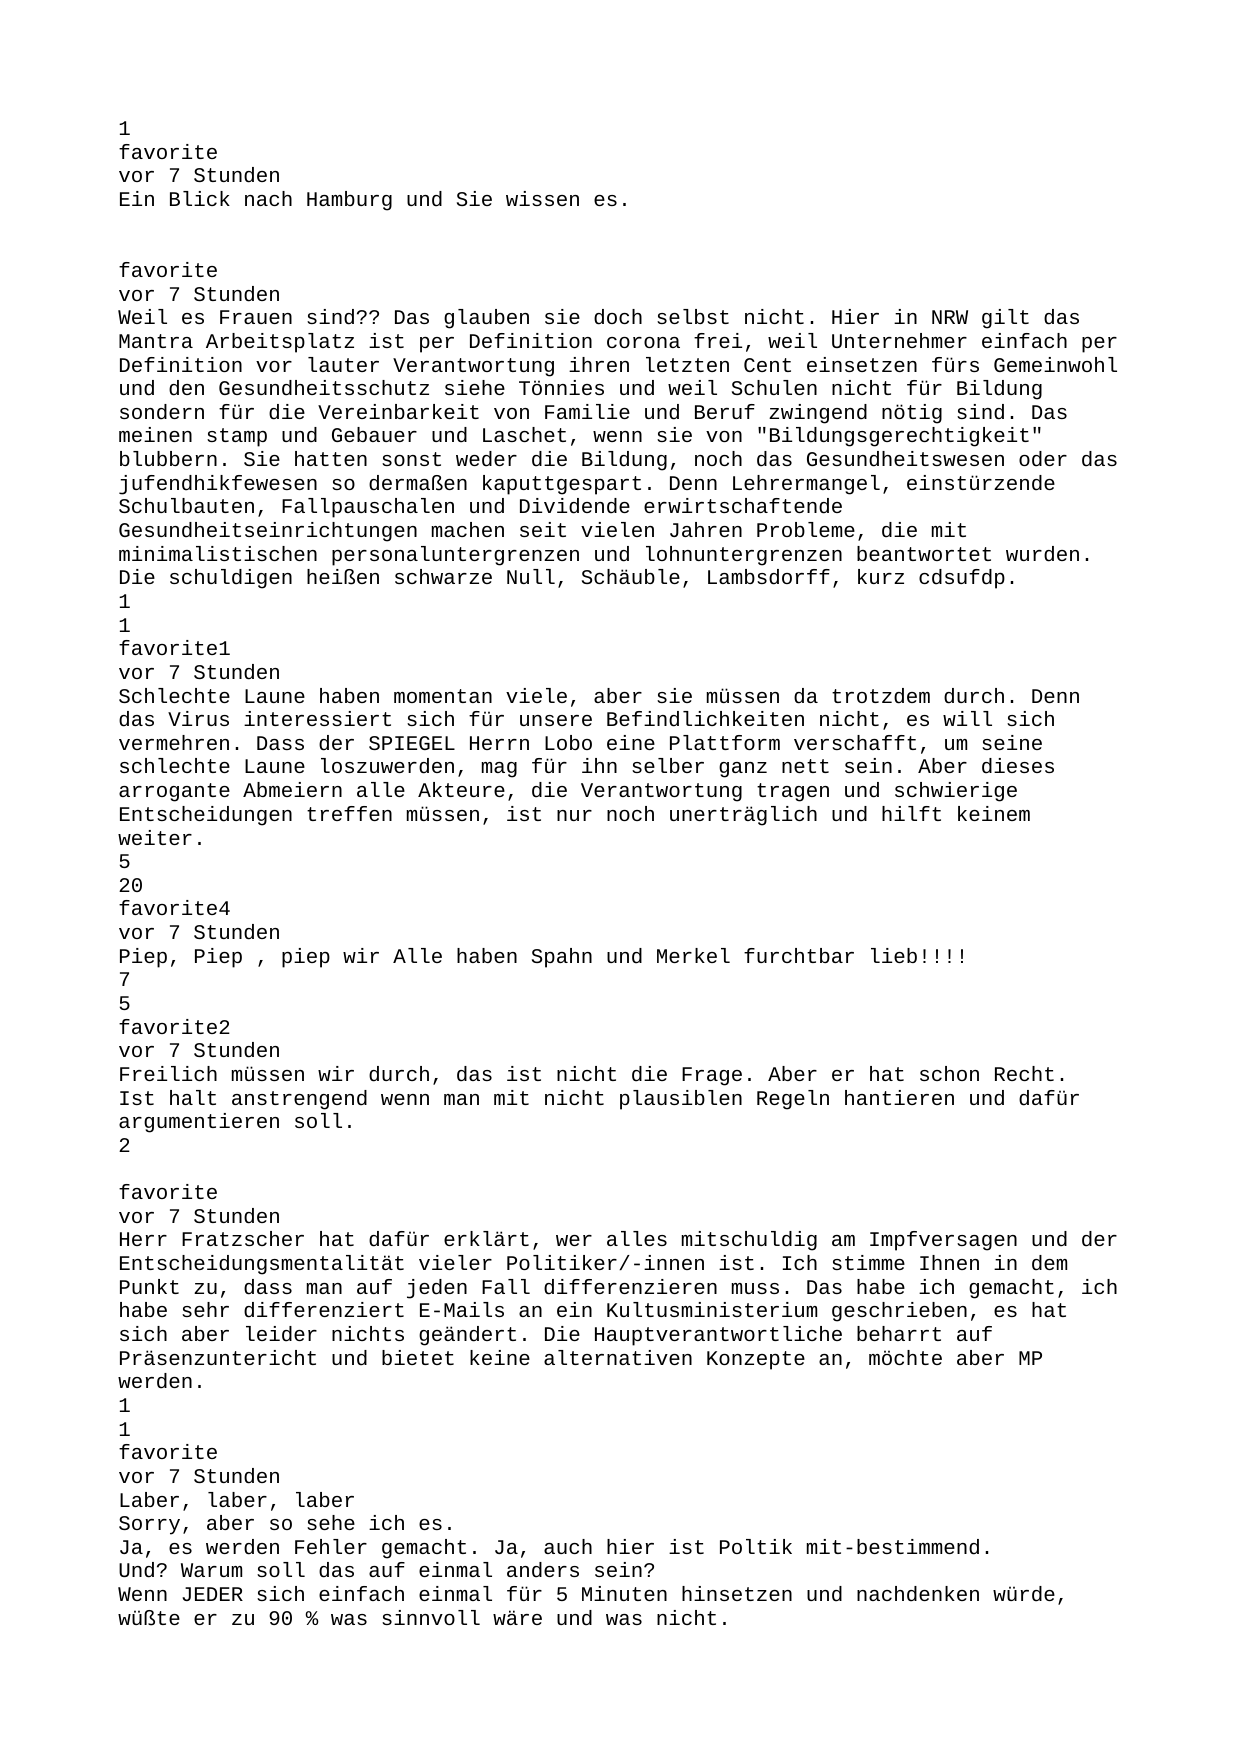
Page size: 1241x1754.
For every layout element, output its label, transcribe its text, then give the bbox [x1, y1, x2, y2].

text favorite1 [118, 638, 1122, 662]
text 1 [118, 615, 1122, 638]
text Wenn JEDER sich einfach einmal für 5 Minuten hinsetzen und nachdenken würde, wüßte er zu 90 % was sinnvoll wäre und was nicht. [118, 1584, 1122, 1631]
text favorite2 [118, 1017, 1122, 1040]
text 1 [118, 1419, 1122, 1442]
text favorite [118, 1182, 1122, 1206]
text vor 7 Stunden [118, 1466, 1122, 1489]
text favorite [118, 142, 1122, 165]
text Weil es Frauen sind?? Das glauben sie doch selbst nicht. Hier in NRW gilt das Mantra Arbeitsplatz ist per Definition corona frei, weil Unternehmer einfach per Definition vor lauter Verantwortung ihren letzten Cent einsetzen fürs Gemeinwohl und den Gesundheitsschutz siehe Tönnies und weil Schulen nicht für Bildung sondern für die Vereinbarkeit von Familie und Beruf zwingend nötig sind. Das meinen stamp und Gebauer und Laschet, wenn sie von "Bildungsgerechtigkeit" blubbern. Sie hatten sonst weder die Bildung, noch das Gesundheitswesen oder das jufendhikfewesen so dermaßen kaputtgespart. Denn Lehrermangel, einstürzende Schulbauten, Fallpauschalen und Dividende erwirtschaftende Gesundheitseinrichtungen machen seit vielen Jahren Probleme, die mit minimalistischen personaluntergrenzen und lohnuntergrenzen beantwortet wurden. Die schuldigen heißen schwarze Null, Schäuble, Lambsdorff, kurz cdsufdp. [118, 307, 1122, 591]
text 5 [118, 851, 1122, 875]
text vor 7 Stunden [118, 922, 1122, 946]
text 1 [118, 118, 1122, 142]
text Freilich müssen wir durch, das ist nicht die Frage. Aber er hat schon Recht. [118, 1064, 1122, 1088]
text Schlechte Laune haben momentan viele, aber sie müssen da trotzdem durch. Denn das Virus interessiert sich für unsere Befindlichkeiten nicht, es will sich vermehren. Dass der SPIEGEL Herrn Lobo eine Plattform verschafft, um seine schlechte Laune loszuwerden, mag für ihn selber ganz nett sein. Aber dieses arrogante Abmeiern alle Akteure, die Verantwortung tragen und schwierige Entscheidungen treffen müssen, ist nur noch unerträglich und hilft keinem weiter. [118, 686, 1122, 851]
text Herr Fratzscher hat dafür erklärt, wer alles mitschuldig am Impfversagen und der Entscheidungsmentalität vieler Politiker/-innen ist. Ich stimme Ihnen in dem Punkt zu, dass man auf jeden Fall differenzieren muss. Das habe ich gemacht, ich habe sehr differenziert E-Mails an ein Kultusministerium geschrieben, es hat sich aber leider nichts geändert. Die Hauptverantwortliche beharrt auf Präsenzuntericht und bietet keine alternativen Konzepte an, möchte aber MP werden. [118, 1229, 1122, 1395]
text vor 7 Stunden [118, 165, 1122, 189]
text Piep, Piep , piep wir Alle haben Spahn und Merkel furchtbar lieb!!!! [118, 946, 1122, 969]
text Laber, laber, laber [118, 1489, 1122, 1513]
text favorite [118, 1442, 1122, 1466]
text 1 [118, 1395, 1122, 1419]
text vor 7 Stunden [118, 1206, 1122, 1229]
text favorite [118, 260, 1122, 284]
text vor 7 Stunden [118, 662, 1122, 686]
text 5 [118, 993, 1122, 1017]
text vor 7 Stunden [118, 284, 1122, 307]
text Sorry, aber so sehe ich es. [118, 1513, 1122, 1537]
text 7 [118, 969, 1122, 993]
text Und? Warum soll das auf einmal anders sein? [118, 1561, 1122, 1584]
text Ja, es werden Fehler gemacht. Ja, auch hier ist Poltik mit-bestimmend. [118, 1537, 1122, 1561]
text vor 7 Stunden [118, 1040, 1122, 1064]
text Ein Blick nach Hamburg und Sie wissen es. [118, 189, 1122, 213]
text Ist halt anstrengend wenn man mit nicht plausiblen Regeln hantieren und dafür argumentieren soll. [118, 1088, 1122, 1135]
text 20 [118, 875, 1122, 898]
text 1 [118, 591, 1122, 615]
text favorite4 [118, 898, 1122, 922]
text 2 [118, 1135, 1122, 1158]
